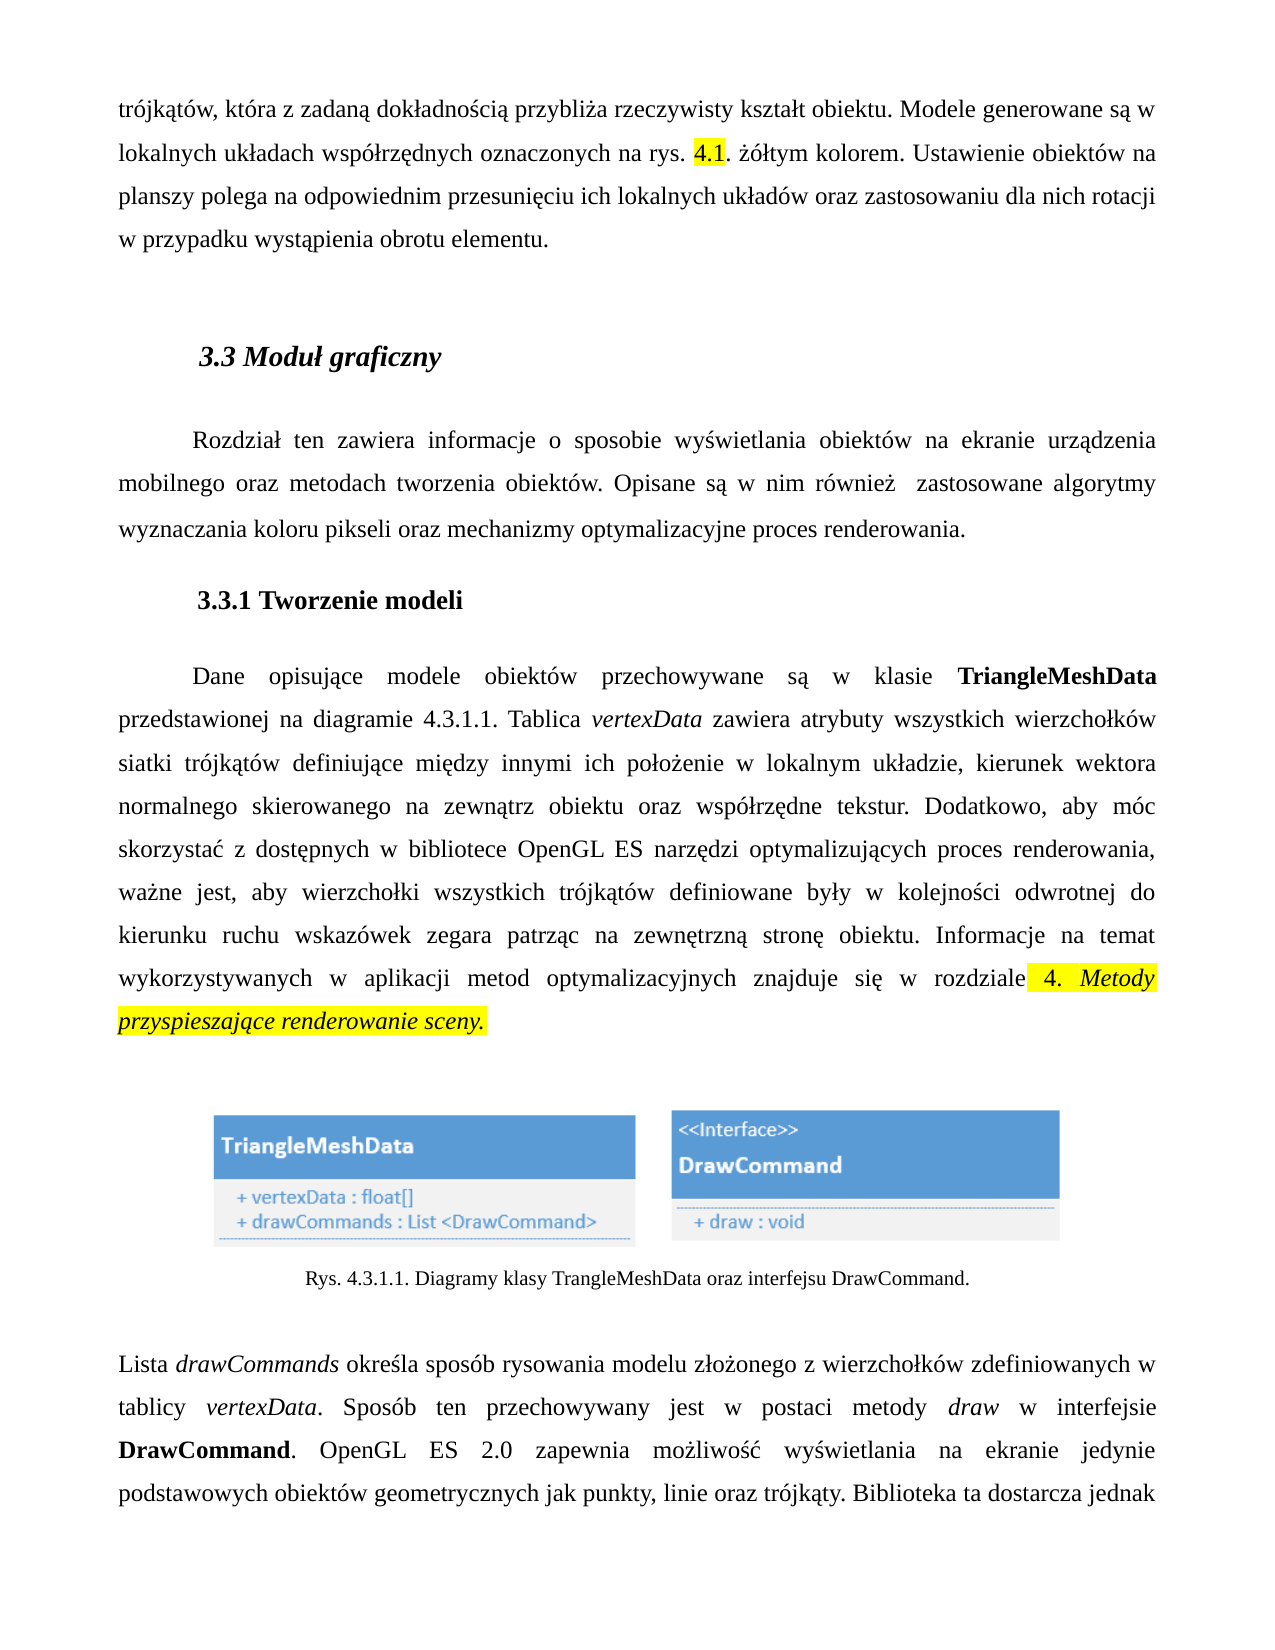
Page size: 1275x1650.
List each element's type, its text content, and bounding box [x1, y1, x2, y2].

picture [204, 1108, 1071, 1253]
text Lista drawCommands określa sposób rysowania modelu złożonego z wierzchołków zdefiniowanych w tablicy vertexData. Sposób ten przechowywany jest w postaci metody draw w interfejsie DrawCommand. OpenGL ES 2.0 zapewnia możliwość wyświetlania na ekranie jedynie podstawowych obiektów geometrycznych jak punkty, linie oraz trójkąty. Biblioteka ta dostarcza jednak [118, 1349, 1157, 1507]
subtitle Moduł graficzny [192, 339, 1157, 372]
text Dane opisujące modele obiektów przechowywane są w klasie TriangleMeshData przedstawionej na diagramie 4.3.1.1. Tablica vertexData zawiera atrybuty wszystkich wierzchołków siatki trójkątów definiujące między innymi ich położenie w lokalnym układzie, kierunek wektora normalnego skierowanego na zewnątrz obiektu oraz współrzędne tekstur. Dodatkowo, aby móc skorzystać z dostępnych w bibliotece OpenGL ES narzędzi optymalizujących proces renderowania, ważne jest, aby wierzchołki wszystkich trójkątów definiowane były w kolejności odwrotnej do kierunku ruchu wskazówek zegara patrząc na zewnętrzną stronę obiektu. Informacje na temat wykorzystywanych w aplikacji metod optymalizacyjnych znajduje się w rozdziale 4. Metody przyspieszające renderowanie sceny. [118, 661, 1157, 1035]
subtitle Tworzenie modeli [191, 584, 1157, 615]
text Rozdział ten zawiera informacje o sposobie wyświetlania obiektów na ekranie urządzenia mobilnego oraz metodach tworzenia obiektów. Opisane są w nim również zastosowane algorytmy wyznaczania koloru pikseli oraz mechanizmy optymalizacyjne proces renderowania. [118, 425, 1157, 544]
text trójkątów, która z zadaną dokładnością przybliża rzeczywisty kształt obiektu. Modele generowane są w lokalnych układach współrzędnych oznaczonych na rys. 4.1. żółtym kolorem. Ustawienie obiektów na planszy polega na odpowiednim przesunięciu ich lokalnych układów oraz zastosowaniu dla nich rotacji w przypadku wystąpienia obrotu elementu. [118, 94, 1157, 253]
text Rys. 4.3.1.1. Diagramy klasy TrangleMeshData oraz interfejsu DrawCommand. [118, 1093, 1157, 1290]
